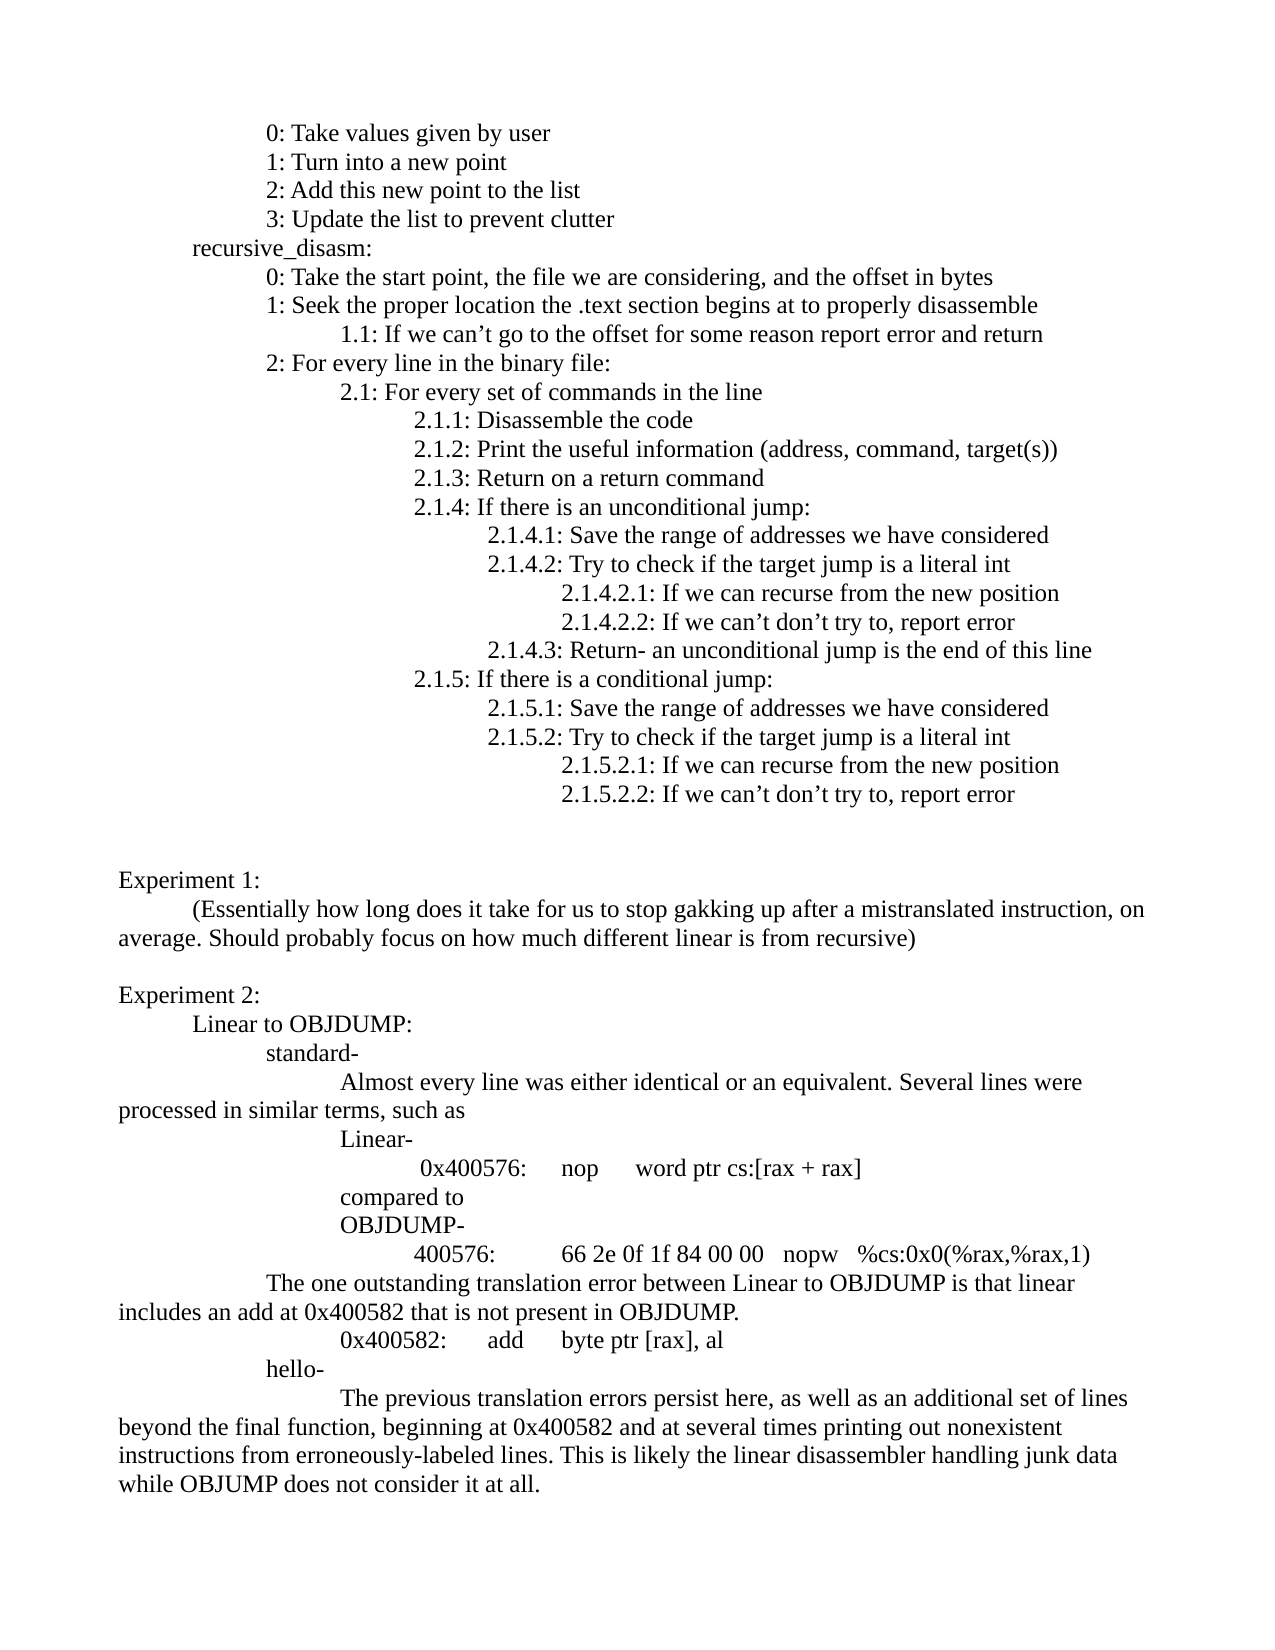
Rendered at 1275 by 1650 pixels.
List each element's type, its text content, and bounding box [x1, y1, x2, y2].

text 3: Update the list to prevent clutter [118, 204, 1157, 233]
text 0x400576: nop word ptr cs:[rax + rax] [118, 1153, 1157, 1182]
text recursive_disasm: [118, 233, 1157, 262]
text The previous translation errors persist here, as well as an additional set of lines beyond the final function, beginning at 0x400582 and at several times printing out nonexistent instructions from erroneously-labeled lines. This is likely the linear disassembler handling junk data while OBJUMP does not consider it at all. [118, 1383, 1157, 1498]
text 2.1.5: If there is a conditional jump: [118, 664, 1157, 693]
text 2.1.4.2.2: If we can’t don’t try to, report error [118, 607, 1157, 636]
text compared to [118, 1182, 1157, 1211]
text 0: Take values given by user [118, 118, 1157, 147]
text Linear to OBJDUMP: [118, 1009, 1157, 1038]
text 2.1.5.2.2: If we can’t don’t try to, report error [118, 779, 1157, 808]
text Almost every line was either identical or an equivalent. Several lines were processed in similar terms, such as [118, 1067, 1157, 1124]
text OBJDUMP- [118, 1211, 1157, 1239]
text 2.1.4.2.1: If we can recurse from the new position [118, 578, 1157, 607]
text 0: Take the start point, the file we are considering, and the offset in bytes [118, 262, 1157, 291]
text 0x400582: add byte ptr [rax], al [118, 1326, 1157, 1354]
text 400576: 66 2e 0f 1f 84 00 00 nopw %cs:0x0(%rax,%rax,1) [118, 1239, 1157, 1268]
text Experiment 1: [118, 866, 1157, 894]
text 2: Add this new point to the list [118, 176, 1157, 204]
text 2: For every line in the binary file: [118, 348, 1157, 377]
text 1.1: If we can’t go to the offset for some reason report error and return [118, 319, 1157, 348]
text Experiment 2: [118, 981, 1157, 1009]
text 2.1.5.2: Try to check if the target jump is a literal int [118, 722, 1157, 751]
text 2.1.1: Disassemble the code [118, 406, 1157, 434]
text hello- [118, 1354, 1157, 1383]
text The one outstanding translation error between Linear to OBJDUMP is that linear includes an add at 0x400582 that is not present in OBJDUMP. [118, 1268, 1157, 1326]
text (Essentially how long does it take for us to stop gakking up after a mistranslated instruction, on average. Should probably focus on how much different linear is from recursive) [118, 894, 1157, 952]
text 2.1.4.2: Try to check if the target jump is a literal int [118, 549, 1157, 578]
text 2.1.2: Print the useful information (address, command, target(s)) [118, 434, 1157, 463]
text 2.1.4.1: Save the range of addresses we have considered [118, 521, 1157, 549]
text 2.1.5.2.1: If we can recurse from the new position [118, 751, 1157, 779]
text Linear- [118, 1124, 1157, 1153]
text 2.1: For every set of commands in the line [118, 377, 1157, 406]
text 2.1.4.3: Return- an unconditional jump is the end of this line [118, 636, 1157, 664]
text 2.1.3: Return on a return command [118, 463, 1157, 492]
text 2.1.5.1: Save the range of addresses we have considered [118, 693, 1157, 722]
text 2.1.4: If there is an unconditional jump: [118, 492, 1157, 521]
text standard- [118, 1038, 1157, 1067]
text 1: Seek the proper location the .text section begins at to properly disassemble [118, 291, 1157, 319]
text 1: Turn into a new point [118, 147, 1157, 176]
